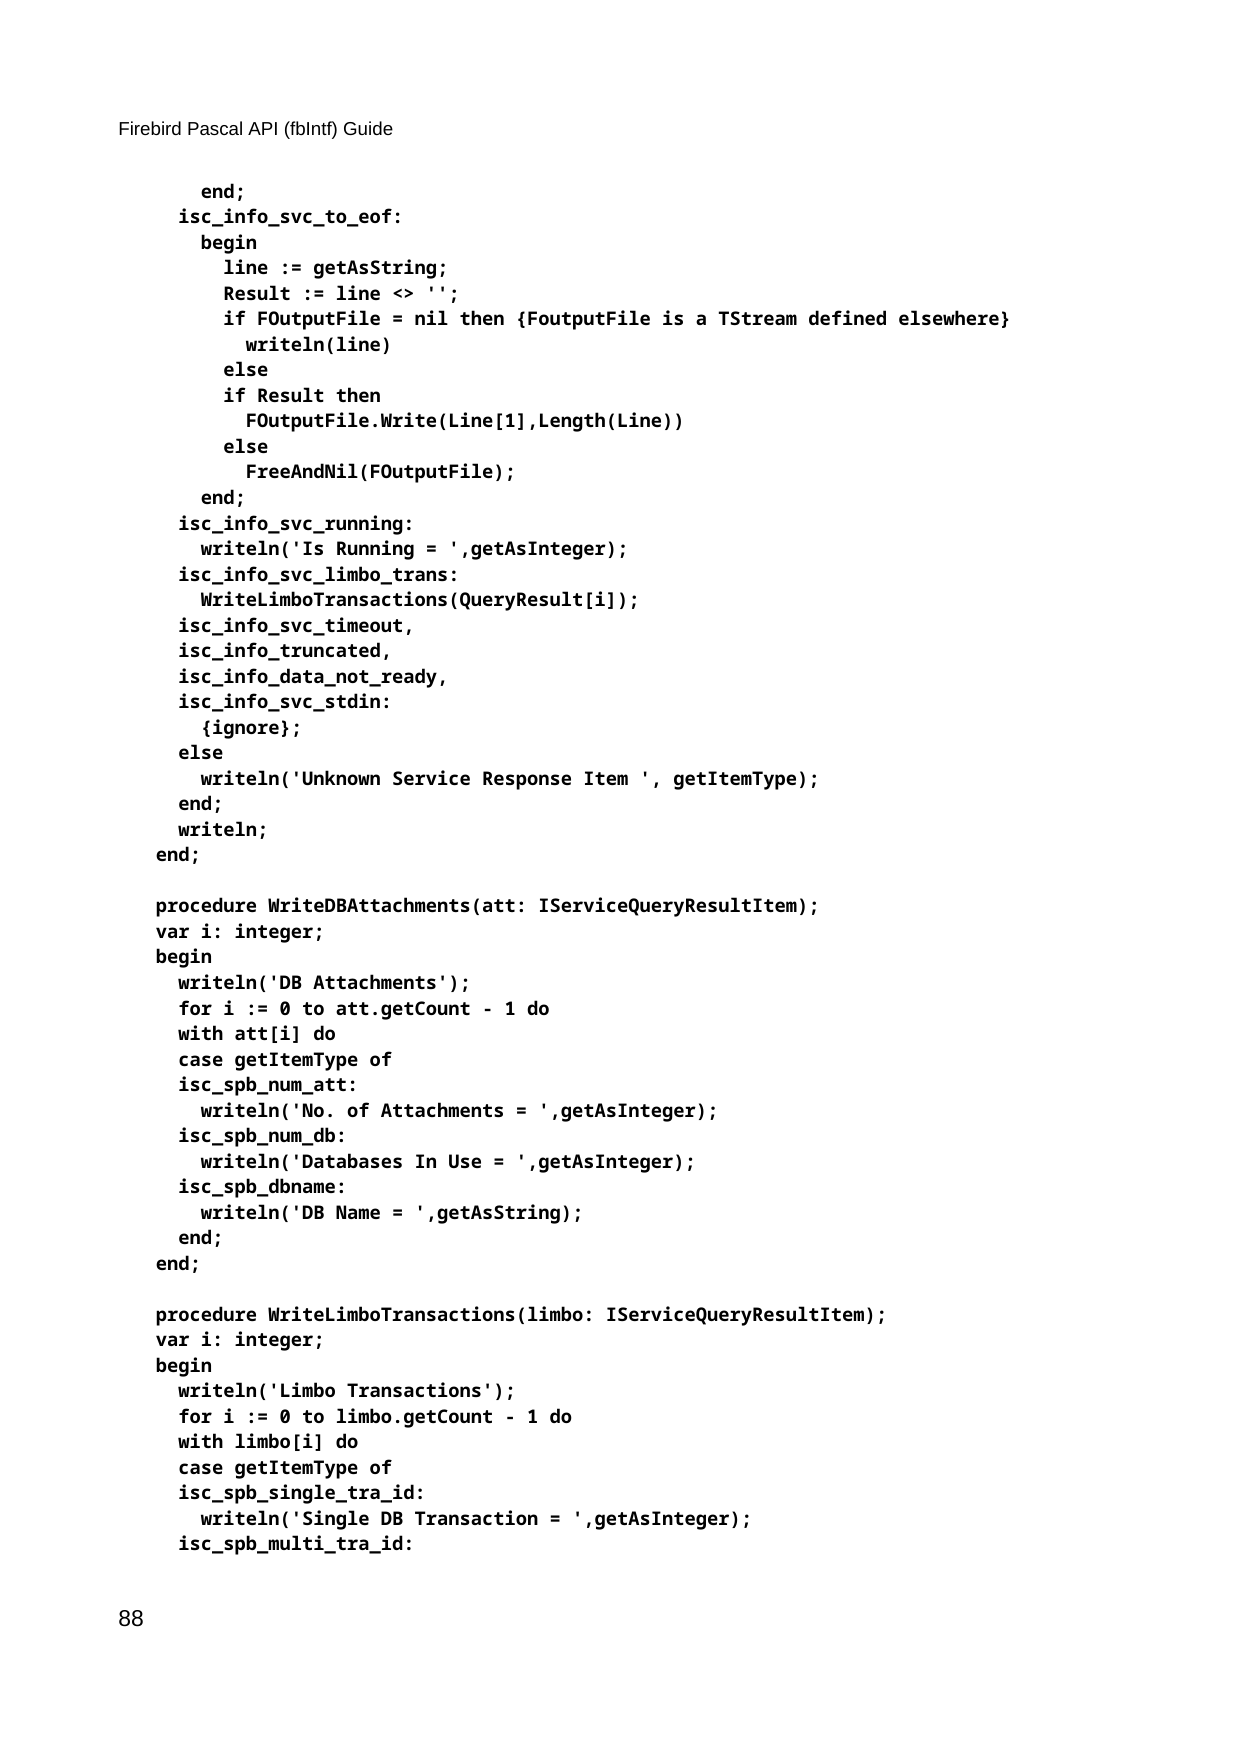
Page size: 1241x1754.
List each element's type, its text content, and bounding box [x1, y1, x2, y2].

text with limbo[i] do [156, 1429, 1122, 1454]
text isc_info_svc_running: [156, 510, 1122, 535]
text writeln('Unknown Service Response Item ', getItemType); [156, 765, 1122, 791]
text else [156, 739, 1122, 765]
text FOutputFile.Write(Line[1],Length(Line)) [156, 408, 1122, 433]
text end; [156, 1224, 1122, 1250]
text writeln('No. of Attachments = ',getAsInteger); [156, 1097, 1122, 1122]
text with att[i] do [156, 1020, 1122, 1046]
text end; [156, 791, 1122, 816]
text var i: integer; [156, 918, 1122, 944]
text writeln(line) [156, 331, 1122, 357]
text Result := line <> ''; [156, 280, 1122, 306]
text isc_info_data_not_ready, [156, 663, 1122, 688]
text writeln('DB Attachments'); [156, 969, 1122, 995]
text isc_spb_num_db: [156, 1122, 1122, 1148]
text for i := 0 to att.getCount - 1 do [156, 995, 1122, 1020]
text writeln('Single DB Transaction = ',getAsInteger); [156, 1505, 1122, 1531]
text isc_spb_multi_tra_id: [156, 1531, 1122, 1556]
text writeln('Databases In Use = ',getAsInteger); [156, 1148, 1122, 1173]
text else [156, 433, 1122, 459]
text begin [156, 944, 1122, 969]
text writeln('Limbo Transactions'); [156, 1378, 1122, 1403]
text var i: integer; [156, 1327, 1122, 1352]
text writeln('Is Running = ',getAsInteger); [156, 535, 1122, 561]
text FreeAndNil(FOutputFile); [156, 459, 1122, 484]
text isc_info_svc_to_eof: [156, 204, 1122, 229]
text line := getAsString; [156, 255, 1122, 280]
text isc_info_svc_stdin: [156, 688, 1122, 714]
text end; [156, 1250, 1122, 1276]
text if FOutputFile = nil then {FoutputFile is a TStream defined elsewhere} [156, 306, 1122, 331]
text begin [156, 229, 1122, 255]
text end; [156, 842, 1122, 867]
text end; [156, 178, 1122, 204]
text isc_spb_single_tra_id: [156, 1480, 1122, 1505]
text if Result then [156, 382, 1122, 408]
text procedure WriteLimboTransactions(limbo: IServiceQueryResultItem); [156, 1301, 1122, 1327]
text isc_info_truncated, [156, 637, 1122, 663]
text isc_info_svc_timeout, [156, 612, 1122, 637]
text end; [156, 484, 1122, 510]
text isc_info_svc_limbo_trans: [156, 561, 1122, 586]
text case getItemType of [156, 1046, 1122, 1071]
text case getItemType of [156, 1454, 1122, 1480]
text {ignore}; [156, 714, 1122, 739]
text isc_spb_dbname: [156, 1173, 1122, 1199]
text begin [156, 1352, 1122, 1378]
text for i := 0 to limbo.getCount - 1 do [156, 1403, 1122, 1429]
text writeln; [156, 816, 1122, 842]
text isc_spb_num_att: [156, 1071, 1122, 1097]
text else [156, 357, 1122, 382]
text WriteLimboTransactions(QueryResult[i]); [156, 586, 1122, 612]
text writeln('DB Name = ',getAsString); [156, 1199, 1122, 1224]
text procedure WriteDBAttachments(att: IServiceQueryResultItem); [156, 893, 1122, 918]
